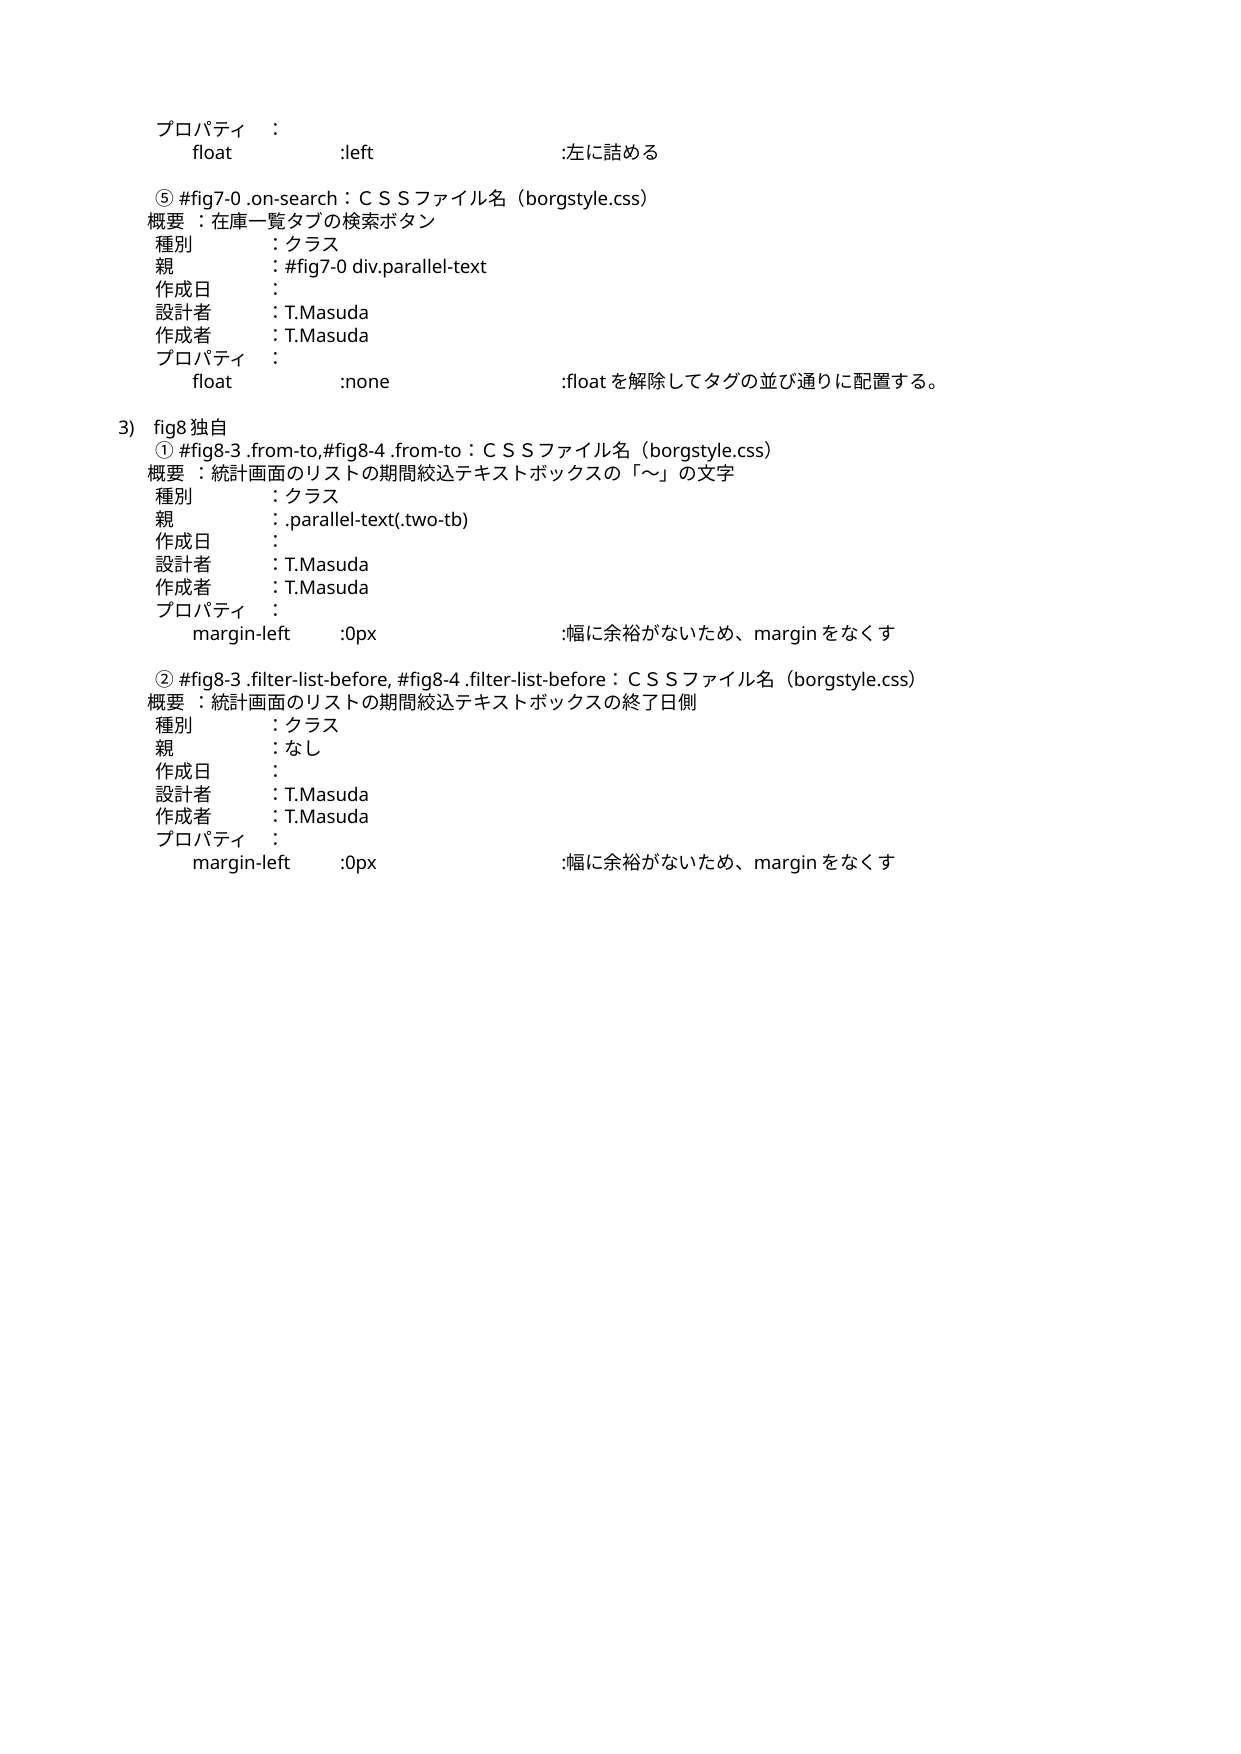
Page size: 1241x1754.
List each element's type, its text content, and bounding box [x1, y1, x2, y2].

text float :none :floatを解除してタグの並び通りに配置する。 [118, 370, 1122, 393]
text 作成者 ：T.Masuda [118, 324, 1122, 347]
text プロパティ ： [118, 347, 1122, 370]
text 設計者 ：T.Masuda [118, 553, 1122, 576]
text 設計者 ：T.Masuda [118, 301, 1122, 324]
text ⑤ #fig7-0 .on-search：ＣＳＳファイル名（borgstyle.css） [118, 187, 1122, 210]
text 種別 ：クラス [118, 233, 1122, 256]
text 種別 ：クラス [118, 714, 1122, 737]
text プロパティ ： [118, 118, 1122, 141]
text 作成者 ：T.Masuda [118, 806, 1122, 828]
text プロパティ ： [118, 599, 1122, 622]
text margin-left :0px :幅に余裕がないため、marginをなくす [118, 622, 1122, 645]
text float :left :左に詰める [118, 141, 1122, 164]
text プロパティ ： [118, 828, 1122, 851]
text 作成日 ： [118, 278, 1122, 301]
text 親 ：なし [118, 737, 1122, 760]
text 親 ：#fig7-0 div.parallel-text [118, 256, 1122, 278]
text 設計者 ：T.Masuda [118, 783, 1122, 806]
text 概要 ：統計画面のリストの期間絞込テキストボックスの「〜」の文字 [118, 462, 1122, 485]
text 作成者 ：T.Masuda [118, 576, 1122, 599]
text margin-left :0px :幅に余裕がないため、marginをなくす [118, 851, 1122, 874]
text 作成日 ： [118, 531, 1122, 553]
text ① #fig8-3 .from-to,#fig8-4 .from-to：ＣＳＳファイル名（borgstyle.css） [118, 439, 1122, 462]
text 作成日 ： [118, 760, 1122, 783]
text 概要 ：在庫一覧タブの検索ボタン [118, 210, 1122, 233]
text 親 ：.parallel-text(.two-tb) [118, 508, 1122, 531]
text 3) fig8独自 [118, 416, 1122, 439]
text 概要 ：統計画面のリストの期間絞込テキストボックスの終了日側 [118, 691, 1122, 714]
text 種別 ：クラス [118, 485, 1122, 508]
text ② #fig8-3 .filter-list-before, #fig8-4 .filter-list-before：ＣＳＳファイル名（borgstyle.css） [118, 668, 1122, 691]
